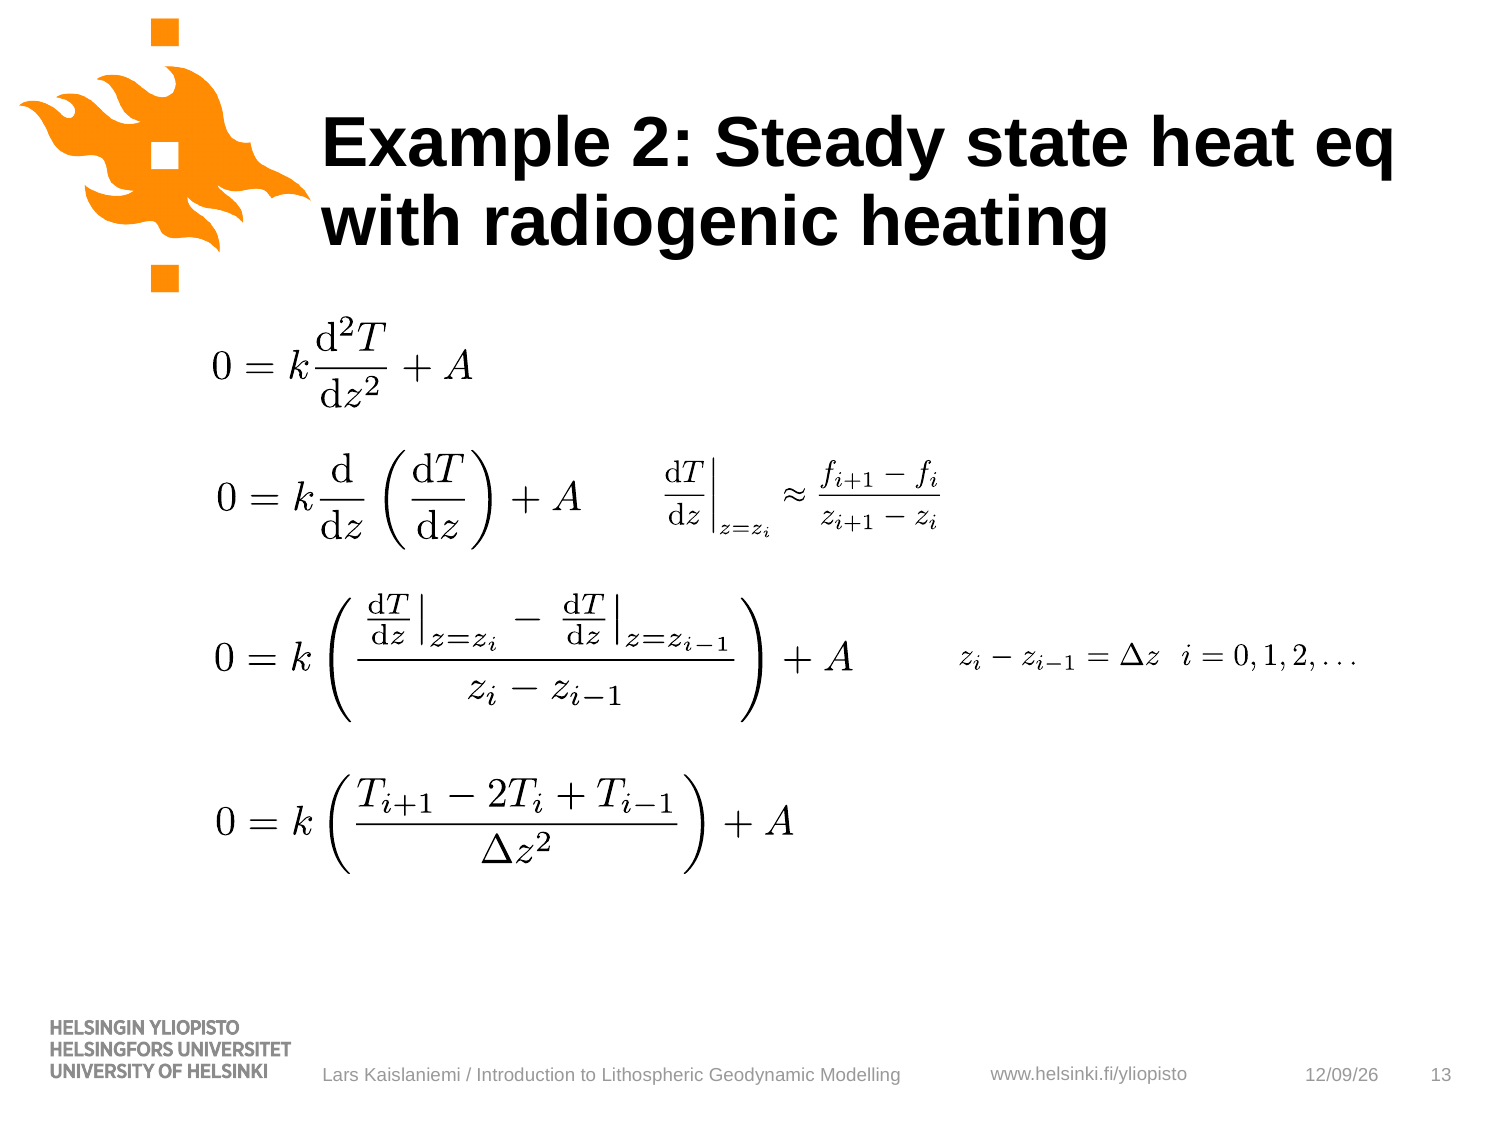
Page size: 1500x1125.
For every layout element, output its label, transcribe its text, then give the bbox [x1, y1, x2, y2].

text_box [216, 449, 582, 550]
text_box [664, 457, 940, 538]
text_box [213, 593, 854, 723]
picture [0, 0, 337, 318]
picture [32, 1001, 309, 1096]
text_box [211, 316, 474, 408]
text_box [215, 774, 795, 874]
text_box [957, 642, 1358, 673]
title Example 2: Steady state heat eq with radiogenic heating [321, 87, 1447, 276]
